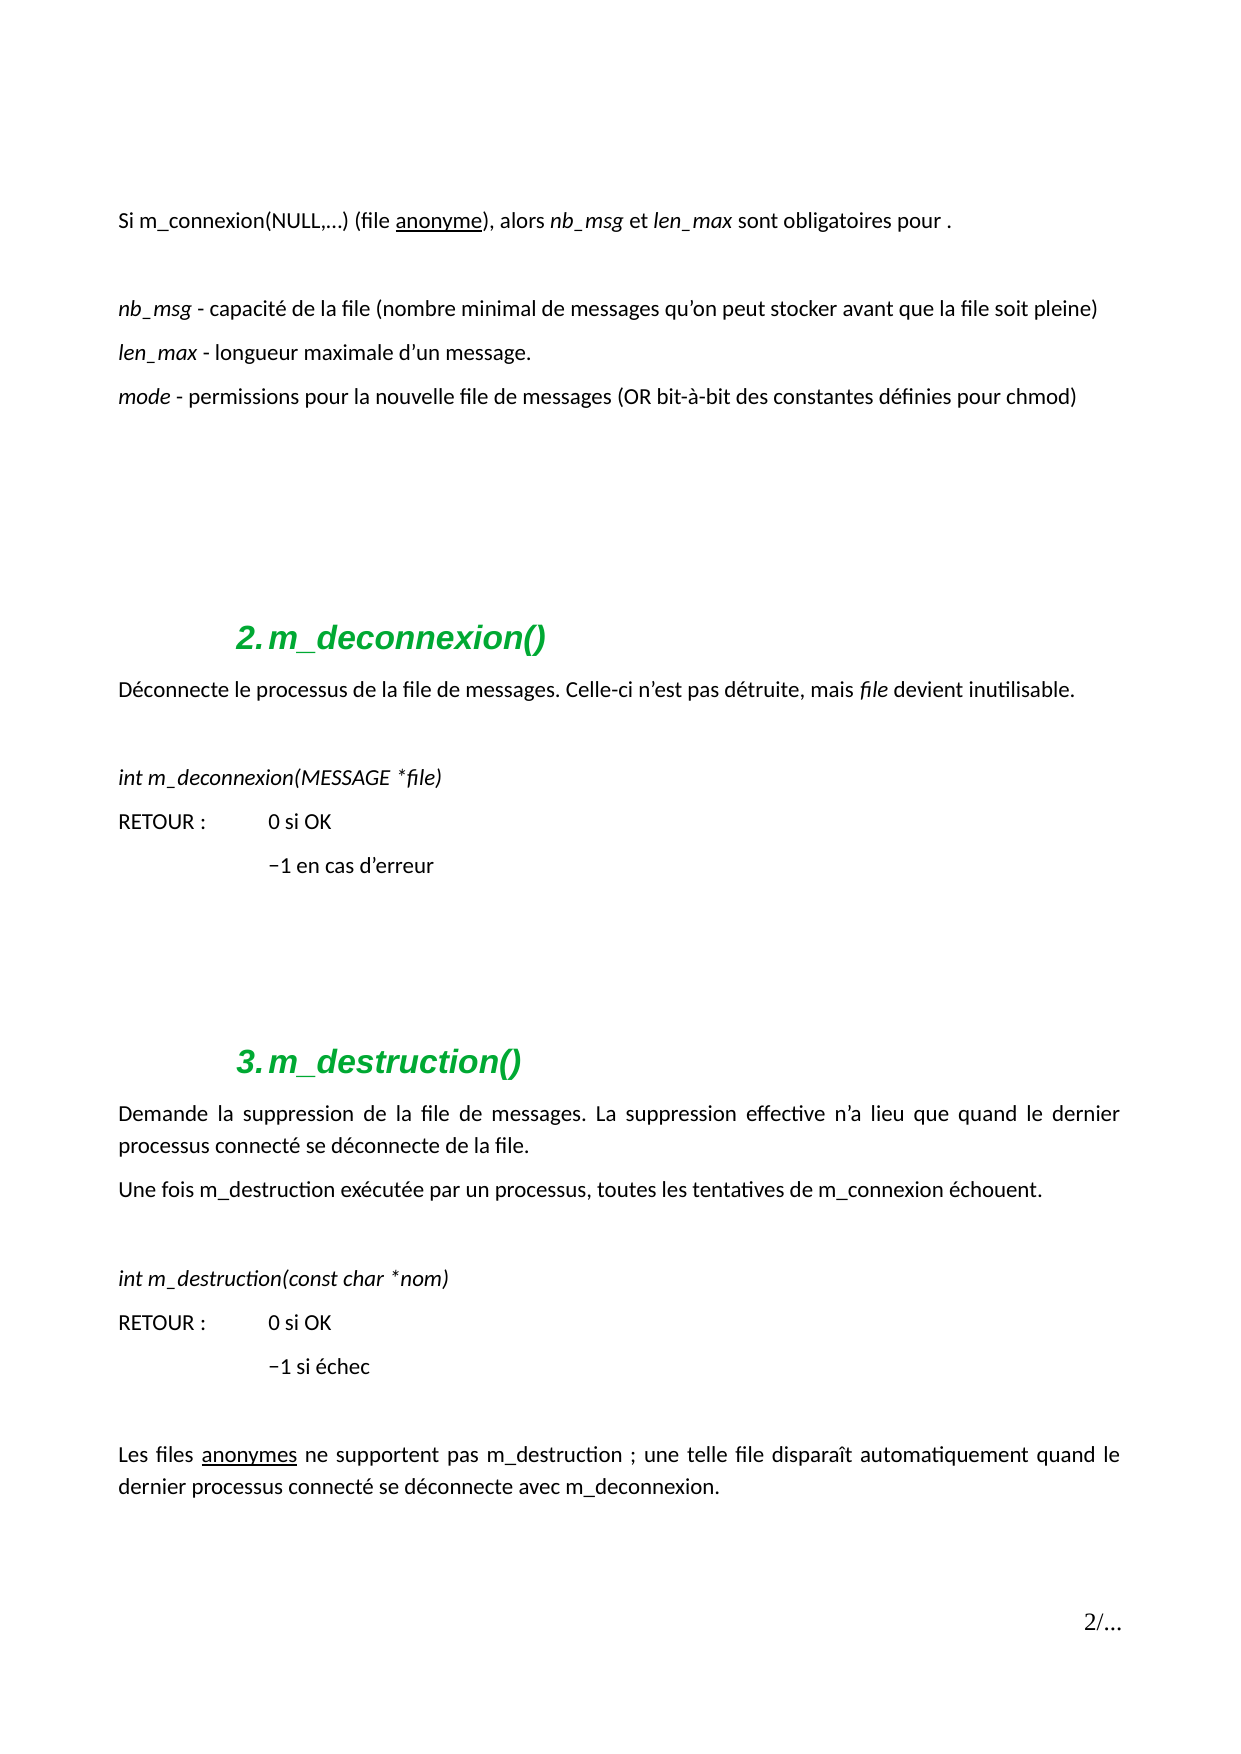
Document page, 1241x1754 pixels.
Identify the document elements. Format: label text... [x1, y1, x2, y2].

text RETOUR : 0 si OK [118, 807, 1122, 835]
subtitle m_destruction() [236, 1042, 1122, 1081]
text Une fois m_destruction exécutée par un processus, toutes les tentatives de m_connexion échouent. [118, 1176, 1122, 1203]
text −1 en cas d’erreur [118, 851, 1122, 879]
text Déconnecte le processus de la file de messages. Celle-ci n’est pas détruite, mais file devient inutilisable. [118, 675, 1122, 703]
text int m_deconnexion(MESSAGE *file) [118, 763, 1122, 791]
text −1 si échec [118, 1352, 1122, 1380]
text RETOUR : 0 si OK [118, 1308, 1122, 1336]
text mode - permissions pour la nouvelle file de messages (OR bit-à-bit des constantes définies pour chmod) [118, 382, 1122, 411]
text Si m_connexion(NULL,…) (file anonyme), alors nb_msg et len_max sont obligatoires pour . [118, 206, 1122, 234]
text Demande la suppression de la file de messages. La suppression effective n’a lieu que quand le dernier processus connecté se déconnecte de la file. [118, 1099, 1122, 1159]
subtitle m_deconnexion() [236, 618, 1122, 656]
text nb_msg - capacité de la file (nombre minimal de messages qu’on peut stocker avant que la file soit pleine) [118, 294, 1122, 322]
text Les files anonymes ne supportent pas m_destruction ; une telle file disparaît automatiquement quand le dernier processus connecté se déconnecte avec m_deconnexion. [118, 1440, 1122, 1500]
text len_max - longueur maximale d’un message. [118, 338, 1122, 366]
text int m_destruction(const char *nom) [118, 1264, 1122, 1292]
